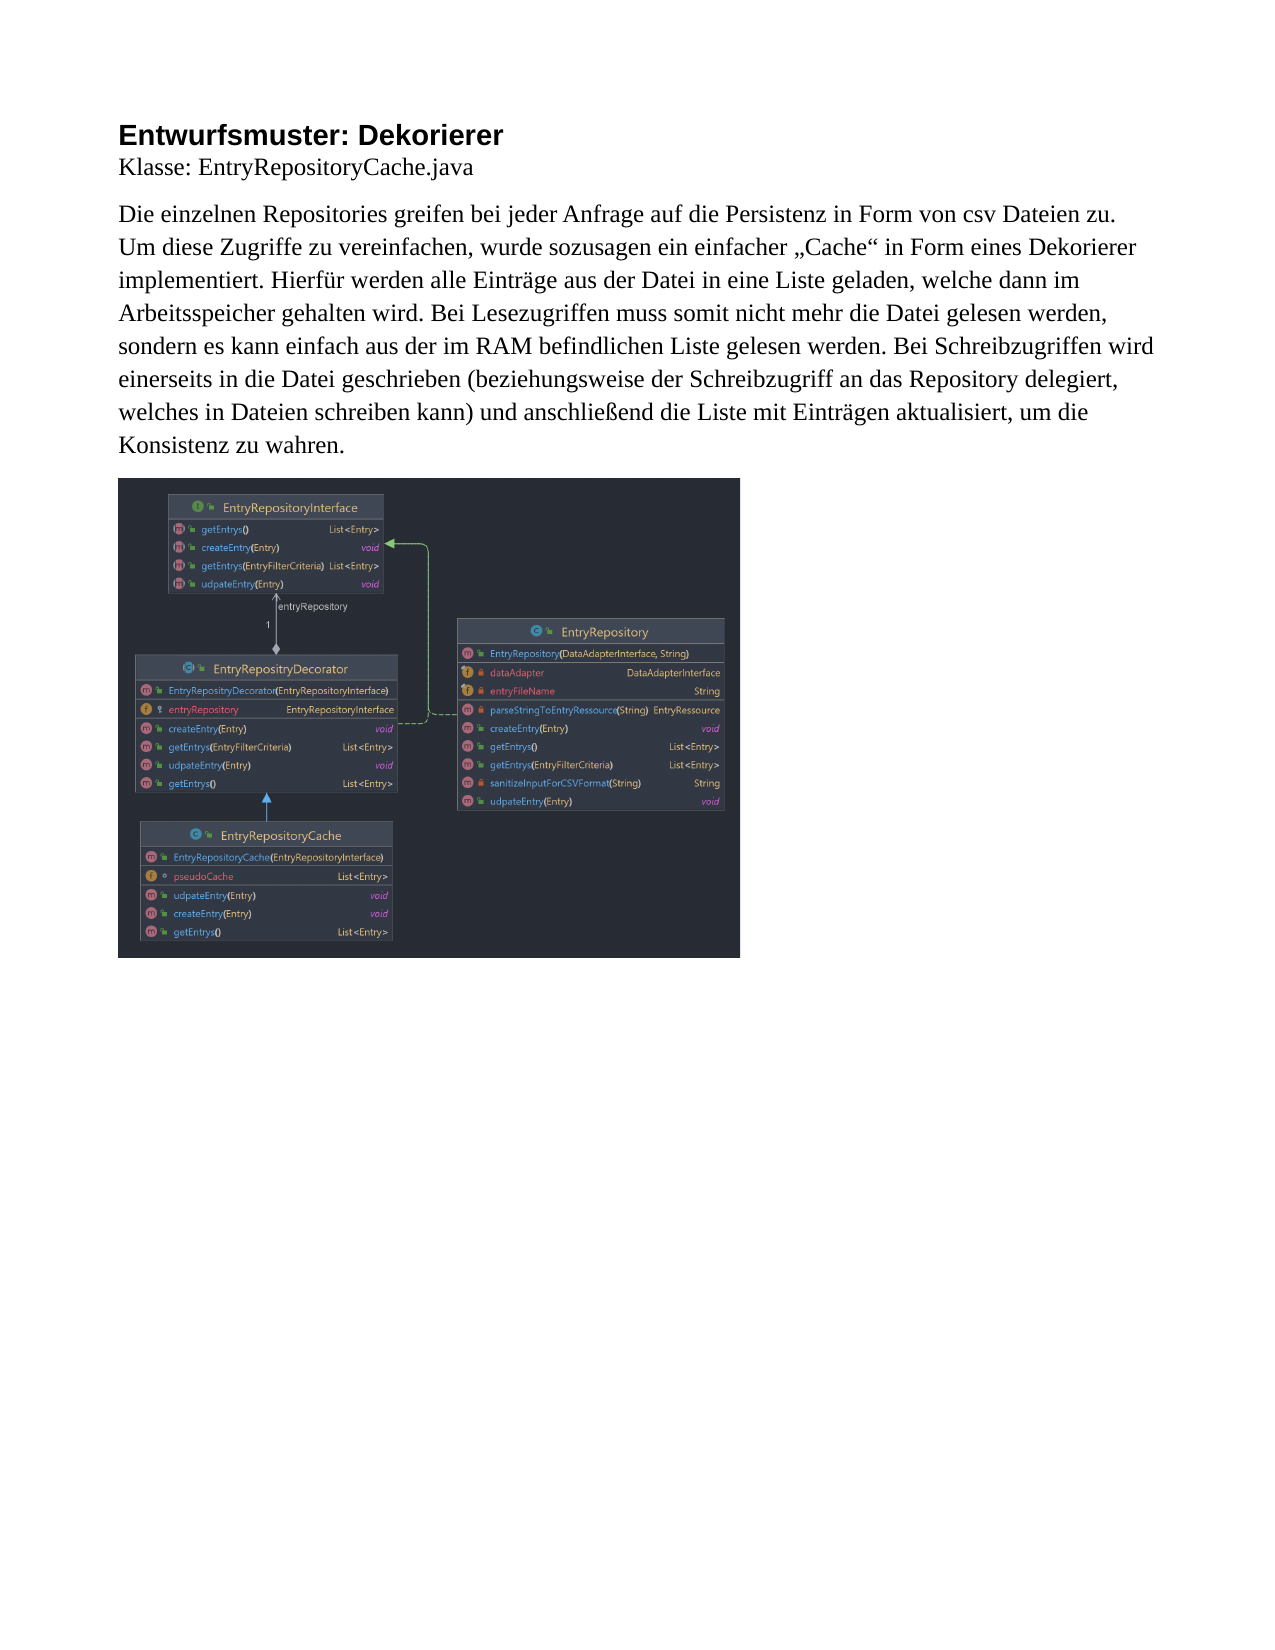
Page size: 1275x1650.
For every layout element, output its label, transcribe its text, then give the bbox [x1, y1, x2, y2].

subtitle Entwurfsmuster: Dekorierer [118, 118, 1157, 152]
text Klasse: EntryRepositoryCache.java [118, 152, 1157, 180]
text Die einzelnen Repositories greifen bei jeder Anfrage auf die Persistenz in Form von csv Dateien zu. Um diese Zugriffe zu vereinfachen, wurde sozusagen ein einfacher „Cache“ in Form eines Dekorierer implementiert. Hierfür werden alle Einträge aus der Datei in eine Liste geladen, welche dann im Arbeitsspeicher gehalten wird. Bei Lesezugriffen muss somit nicht mehr die Datei gelesen werden, sondern es kann einfach aus der im RAM befindlichen Liste gelesen werden. Bei Schreibzugriffen wird einerseits in die Datei geschrieben (beziehungsweise der Schreibzugriff an das Repository delegiert, welches in Dateien schreiben kann) und anschließend die Liste mit Einträgen aktualisiert, um die Konsistenz zu wahren. [118, 199, 1157, 459]
